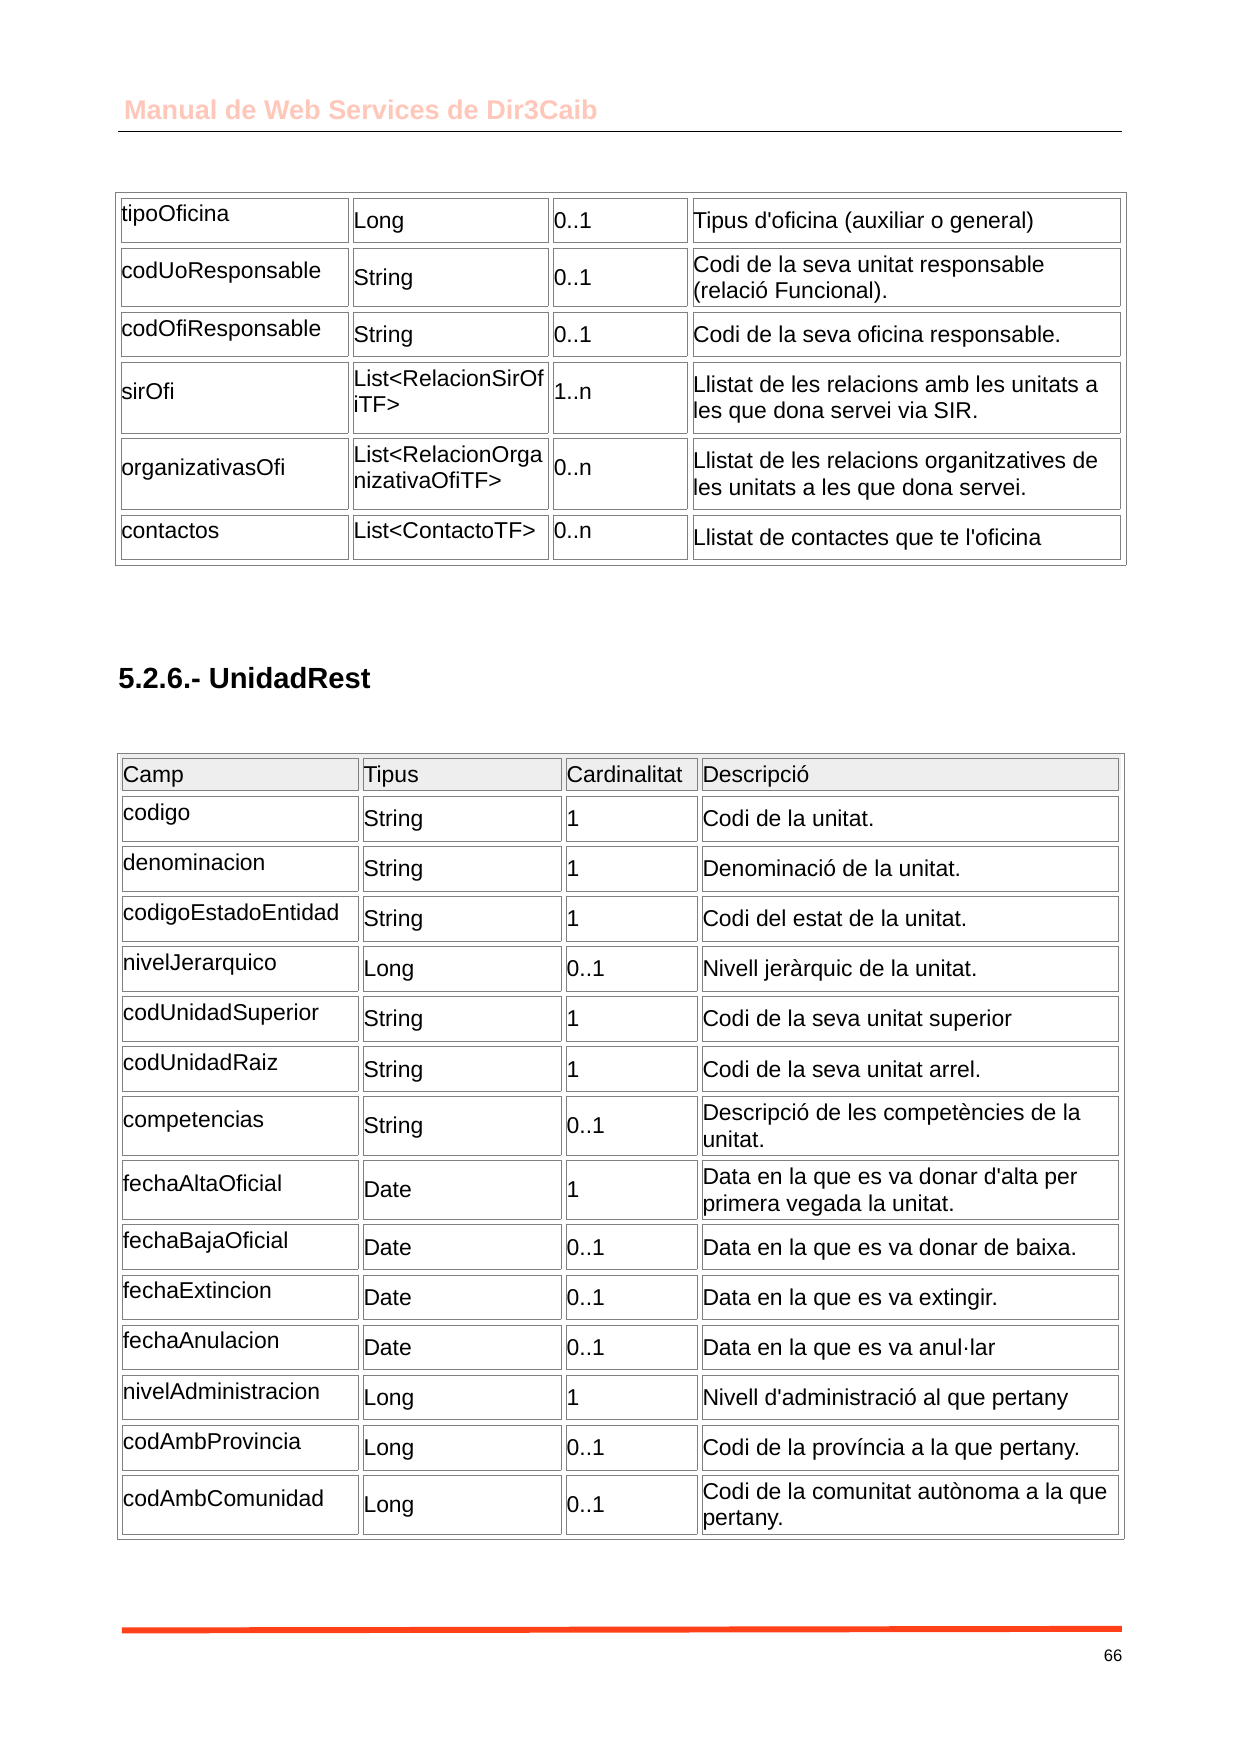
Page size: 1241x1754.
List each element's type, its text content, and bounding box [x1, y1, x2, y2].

table_cell 1..n [551, 356, 690, 433]
table_cell organizativasOfi [118, 433, 350, 509]
table_cell 1 [564, 1155, 699, 1219]
table_cell codUnidadRaiz [120, 1041, 360, 1091]
table_cell 0..1 [564, 1269, 699, 1319]
table_cell codigo [120, 790, 360, 841]
table_cell Long [360, 1470, 563, 1533]
table_cell Long [350, 193, 551, 242]
table_header Camp [120, 754, 360, 790]
table_cell Long [360, 941, 563, 991]
table_cell Codi de la comunitat autònoma a la que pertany. [699, 1470, 1121, 1533]
table_cell Data en la que es va anul·lar [699, 1319, 1121, 1369]
table_cell Data en la que es va extingir. [699, 1269, 1121, 1319]
table_cell String [360, 790, 563, 841]
table_cell Tipus d'oficina (auxiliar o general) [690, 193, 1123, 242]
table_cell Long [360, 1419, 563, 1469]
table_cell String [360, 991, 563, 1041]
table_cell 0..1 [564, 1470, 699, 1533]
table_cell codAmbComunidad [120, 1470, 360, 1533]
table_cell 1 [564, 991, 699, 1041]
table_cell 1 [564, 841, 699, 891]
table_cell codigoEstadoEntidad [120, 891, 360, 941]
table_cell String [360, 1041, 563, 1091]
table_cell String [350, 242, 551, 306]
table_cell fechaAltaOficial [120, 1155, 360, 1219]
table_cell 0..1 [564, 941, 699, 991]
table_cell Denominació de la unitat. [699, 841, 1121, 891]
table_cell Codi de la unitat. [699, 790, 1121, 841]
table_cell String [360, 1091, 563, 1155]
table_cell codUoResponsable [118, 242, 350, 306]
table_cell Llistat de les relacions amb les unitats a les que dona servei via SIR. [690, 356, 1123, 433]
table_cell Long [360, 1369, 563, 1419]
table_cell Codi de la seva unitat arrel. [699, 1041, 1121, 1091]
table_header Cardinalitat [564, 754, 699, 790]
table_cell 1 [564, 1041, 699, 1091]
table_cell List<RelacionSirOfiTF> [350, 356, 551, 433]
table_cell 0..1 [564, 1319, 699, 1369]
table_cell competencias [120, 1091, 360, 1155]
table_cell Date [360, 1155, 563, 1219]
table_cell Codi de la seva unitat superior [699, 991, 1121, 1041]
table_header Descripció [699, 754, 1121, 790]
table_cell nivelAdministracion [120, 1369, 360, 1419]
table_cell Codi de la província a la que pertany. [699, 1419, 1121, 1469]
table_cell Data en la que es va donar d'alta per primera vegada la unitat. [699, 1155, 1121, 1219]
table_cell String [360, 841, 563, 891]
table_cell List<RelacionOrganizativaOfiTF> [350, 433, 551, 509]
table_cell List<ContactoTF> [350, 509, 551, 559]
table_header Tipus [360, 754, 563, 790]
table_cell 0..1 [551, 306, 690, 356]
table_cell Date [360, 1219, 563, 1269]
table_cell 1 [564, 790, 699, 841]
table_cell 0..1 [564, 1091, 699, 1155]
table_cell 0..1 [551, 242, 690, 306]
table_cell 0..1 [564, 1419, 699, 1469]
table_cell Nivell d'administració al que pertany [699, 1369, 1121, 1419]
table_cell Date [360, 1319, 563, 1369]
table_cell 1 [564, 891, 699, 941]
table_cell codOfiResponsable [118, 306, 350, 356]
table_cell 0..1 [551, 193, 690, 242]
table_cell Codi de la seva oficina responsable. [690, 306, 1123, 356]
table_cell 0..n [551, 509, 690, 559]
table_cell nivelJerarquico [120, 941, 360, 991]
table_cell 1 [564, 1369, 699, 1419]
table_cell contactos [118, 509, 350, 559]
subtitle UnidadRest [118, 661, 1122, 694]
table_cell String [360, 891, 563, 941]
table_cell fechaExtincion [120, 1269, 360, 1319]
table_cell denominacion [120, 841, 360, 891]
table_cell codAmbProvincia [120, 1419, 360, 1469]
table_cell 0..n [551, 433, 690, 509]
table_cell Llistat de les relacions organitzatives de les unitats a les que dona servei. [690, 433, 1123, 509]
table_cell Descripció de les competències de la unitat. [699, 1091, 1121, 1155]
table_cell String [350, 306, 551, 356]
table_cell Date [360, 1269, 563, 1319]
table_cell Nivell jeràrquic de la unitat. [699, 941, 1121, 991]
table_cell Llistat de contactes que te l'oficina [690, 509, 1123, 559]
table_cell Codi del estat de la unitat. [699, 891, 1121, 941]
table_cell fechaBajaOficial [120, 1219, 360, 1269]
table_cell Codi de la seva unitat responsable (relació Funcional). [690, 242, 1123, 306]
table_cell 0..1 [564, 1219, 699, 1269]
table_cell sirOfi [118, 356, 350, 433]
table_cell tipoOficina [118, 193, 350, 242]
table_cell codUnidadSuperior [120, 991, 360, 1041]
table_cell fechaAnulacion [120, 1319, 360, 1369]
table_cell Data en la que es va donar de baixa. [699, 1219, 1121, 1269]
